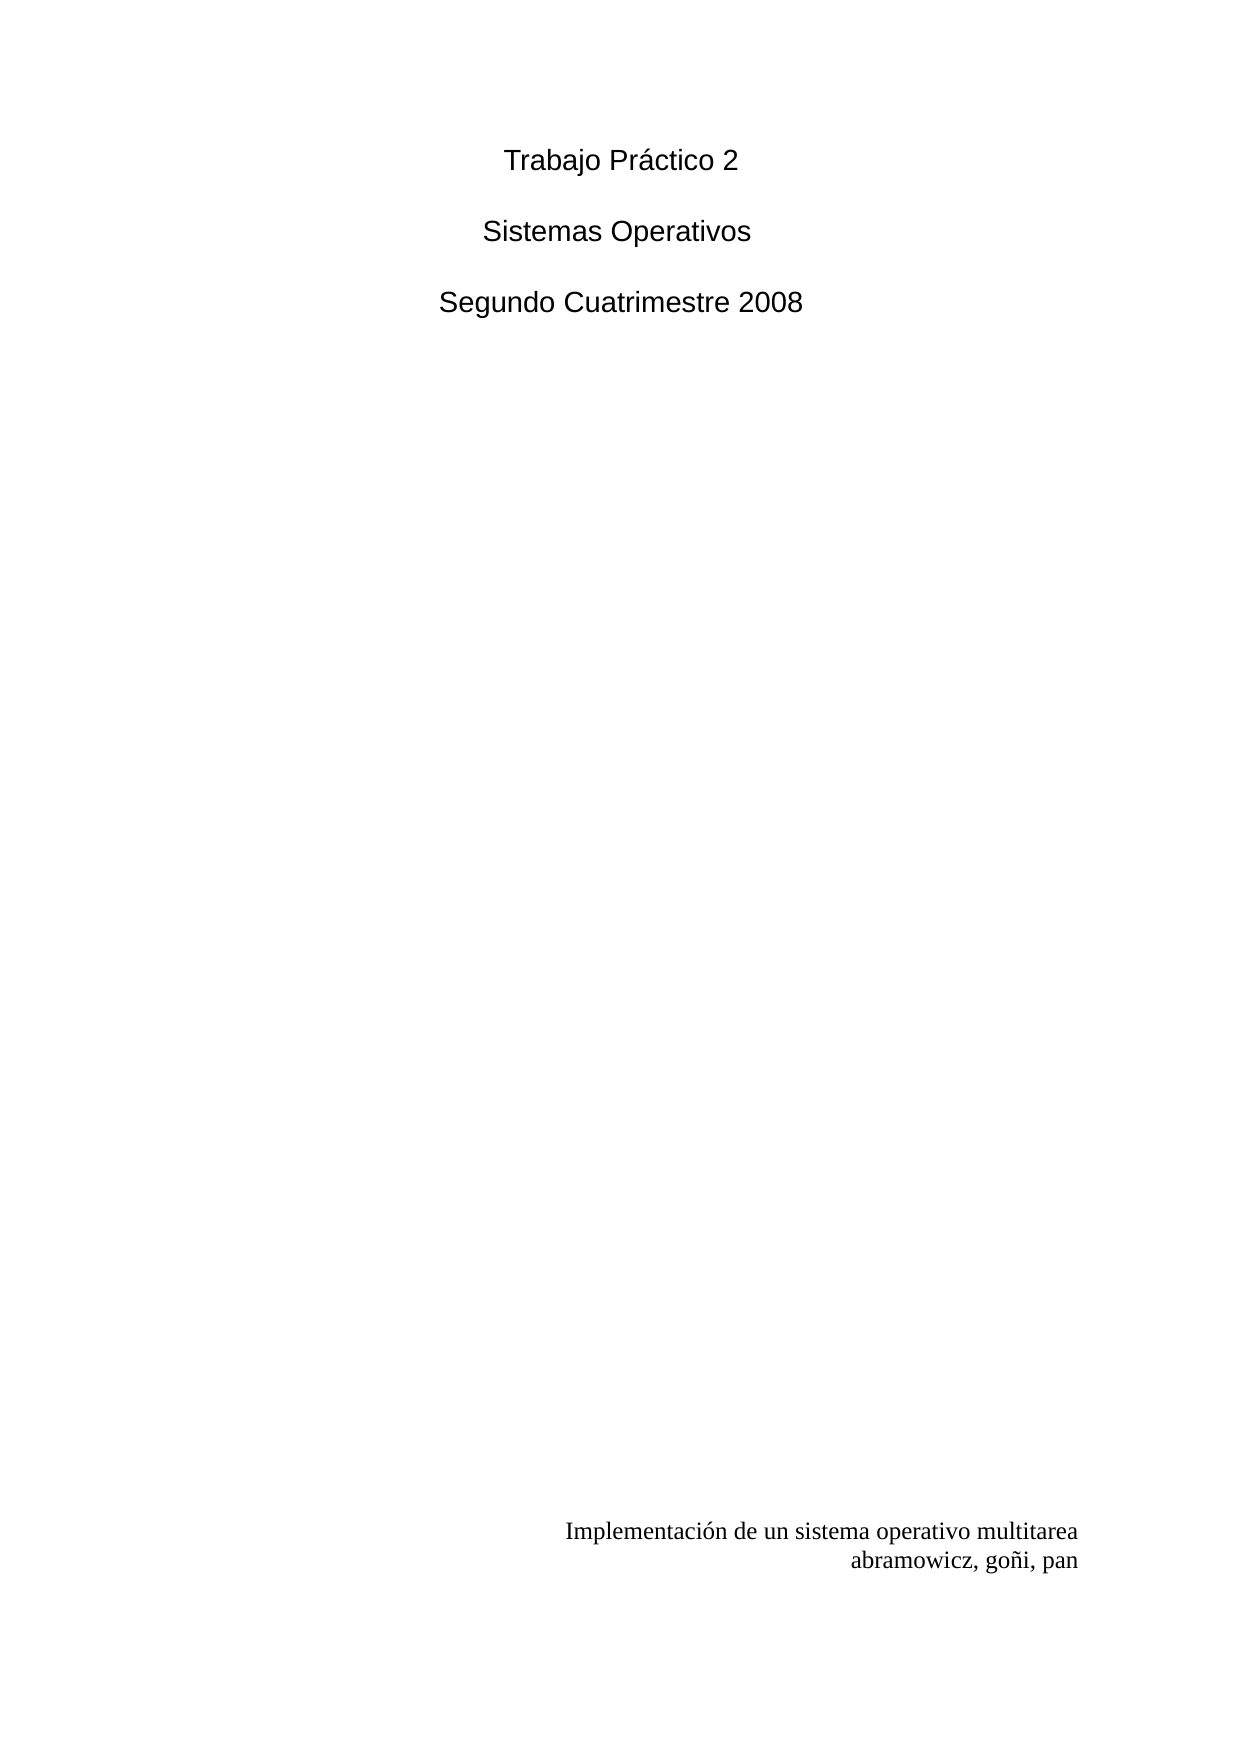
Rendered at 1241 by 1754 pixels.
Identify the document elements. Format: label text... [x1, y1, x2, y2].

text abramowicz, goñi, pan [164, 1545, 1078, 1573]
text Implementación de un sistema operativo multitarea [164, 1516, 1078, 1545]
subtitle Sistemas Operativos [164, 214, 1078, 248]
subtitle Segundo Cuatrimestre 2008 [164, 285, 1078, 319]
subtitle Trabajo Práctico 2 [164, 143, 1078, 177]
